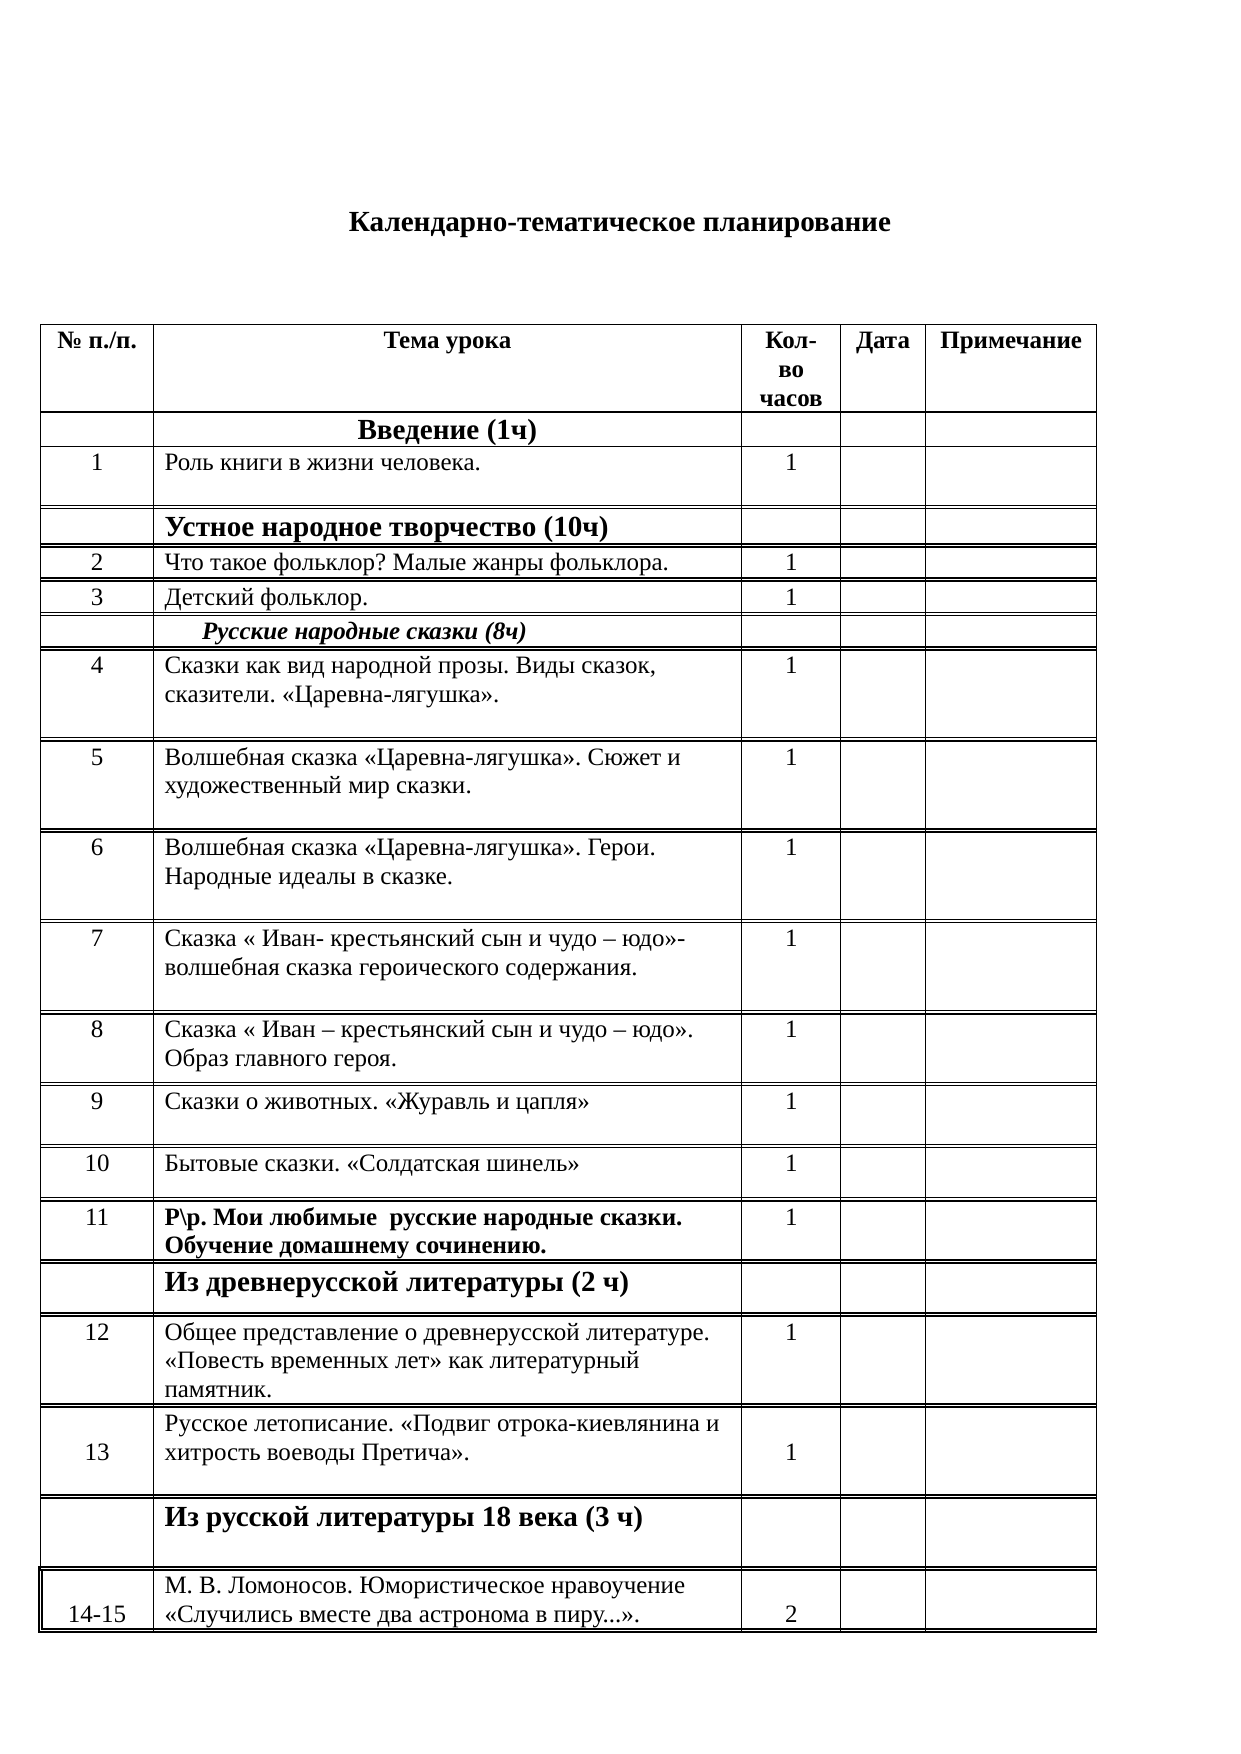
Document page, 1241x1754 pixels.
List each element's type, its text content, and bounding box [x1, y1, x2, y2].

table_cell [742, 1264, 840, 1312]
table_cell [41, 1499, 153, 1566]
table_cell [841, 742, 925, 828]
table_cell 1 [742, 1148, 840, 1197]
table_cell 8 [41, 1015, 153, 1082]
table_cell [841, 1499, 925, 1566]
table_cell 1 [742, 548, 840, 577]
table_cell 1 [742, 1317, 840, 1403]
table_cell [926, 413, 1096, 446]
table_header Кол-во часов [742, 325, 840, 411]
table_cell Детский фольклор. [154, 582, 741, 612]
table_cell Введение (1ч) [154, 413, 741, 446]
table_cell М. В. Ломоносов. Юмористическое нравоучение «Случились вместе два астронома в пиру...». [154, 1571, 741, 1628]
table_cell [841, 1408, 925, 1494]
table_cell [841, 923, 925, 1010]
table_cell [841, 1148, 925, 1197]
table_cell 1 [742, 651, 840, 737]
table_header № п./п. [41, 325, 153, 411]
table_cell 1 [41, 447, 153, 504]
table_cell [926, 582, 1096, 612]
table_cell [841, 582, 925, 612]
table_cell 9 [41, 1086, 153, 1144]
table_cell [41, 509, 153, 543]
table_cell Из русской литературы 18 века (3 ч) [154, 1499, 741, 1566]
table_cell [841, 509, 925, 543]
table_cell 3 [41, 582, 153, 612]
table_cell [742, 509, 840, 543]
table_cell 4 [41, 651, 153, 737]
table_cell [926, 509, 1096, 543]
table_cell 1 [742, 1408, 840, 1494]
table_cell 2 [742, 1571, 840, 1628]
table_header Примечание [926, 325, 1096, 411]
table_cell Устное народное творчество (10ч) [154, 509, 741, 543]
table_cell [841, 1571, 925, 1628]
table_cell 10 [41, 1148, 153, 1197]
table_cell [841, 548, 925, 577]
table_cell Сказки как вид народной прозы. Виды сказок, сказители. «Царевна-лягушка». [154, 651, 741, 737]
table_cell Сказки о животных. «Журавль и цапля» [154, 1086, 741, 1144]
table_cell 6 [41, 833, 153, 919]
text Календарно-тематическое планирование [118, 204, 1122, 238]
table_cell 12 [41, 1317, 153, 1403]
table_cell [926, 548, 1096, 577]
table_header Дата [841, 325, 925, 411]
table_cell [841, 616, 925, 646]
table_cell 2 [41, 548, 153, 577]
table_cell [926, 1317, 1096, 1403]
table_cell Роль книги в жизни человека. [154, 447, 741, 504]
table_cell [841, 1202, 925, 1259]
table_cell [41, 1264, 153, 1312]
table_cell [926, 1408, 1096, 1494]
table_cell Из древнерусской литературы (2 ч) [154, 1264, 741, 1312]
table_cell 11 [41, 1202, 153, 1259]
table_cell 1 [742, 582, 840, 612]
table_cell Волшебная сказка «Царевна-лягушка». Сюжет и художественный мир сказки. [154, 742, 741, 828]
table_cell [841, 1086, 925, 1144]
table_cell [926, 1571, 1096, 1628]
table_cell Сказка « Иван- крестьянский сын и чудо – юдо»- волшебная сказка героического содержания. [154, 923, 741, 1010]
table_cell Р\р. Мои любимые русские народные сказки. Обучение домашнему сочинению. [154, 1202, 741, 1259]
table_cell [841, 447, 925, 504]
table_cell [926, 616, 1096, 646]
table_cell [926, 1264, 1096, 1312]
table_cell 1 [742, 1086, 840, 1144]
table_cell [926, 742, 1096, 828]
table_cell [926, 1499, 1096, 1566]
table_cell [841, 651, 925, 737]
table_cell 5 [41, 742, 153, 828]
table_cell Бытовые сказки. «Солдатская шинель» [154, 1148, 741, 1197]
table_cell Русское летописание. «Подвиг отрока-киевлянина и хитрость воеводы Претича». [154, 1408, 741, 1494]
table_cell [742, 616, 840, 646]
table_cell Русские народные сказки (8ч) [154, 616, 741, 646]
table_cell [841, 1264, 925, 1312]
table_cell 1 [742, 923, 840, 1010]
table_cell 13 [41, 1408, 153, 1494]
table_cell [41, 413, 153, 446]
table_cell Волшебная сказка «Царевна-лягушка». Герои. Народные идеалы в сказке. [154, 833, 741, 919]
table_cell 14-15 [43, 1571, 153, 1628]
table_cell [841, 1015, 925, 1082]
table_cell [926, 1086, 1096, 1144]
table_cell 1 [742, 742, 840, 828]
table_cell [926, 833, 1096, 919]
table_cell [742, 413, 840, 446]
table_cell 7 [41, 923, 153, 1010]
table_cell [926, 1202, 1096, 1259]
table_cell Общее представление о древнерусской литературе. «Повесть временных лет» как литературный памятник. [154, 1317, 741, 1403]
table_cell Сказка « Иван – крестьянский сын и чудо – юдо». Образ главного героя. [154, 1015, 741, 1082]
table_cell [841, 413, 925, 446]
table_cell [742, 1499, 840, 1566]
table_cell [841, 1317, 925, 1403]
table_cell [841, 833, 925, 919]
table_cell 1 [742, 833, 840, 919]
table_header Тема урока [154, 325, 741, 411]
table_cell [926, 651, 1096, 737]
table_cell 1 [742, 1015, 840, 1082]
table_cell [926, 1015, 1096, 1082]
table_cell 1 [742, 447, 840, 504]
table_cell [926, 447, 1096, 504]
table_cell [41, 616, 153, 646]
table_cell [926, 1148, 1096, 1197]
table_cell Что такое фольклор? Малые жанры фольклора. [154, 548, 741, 577]
table_cell 1 [742, 1202, 840, 1259]
table_cell [926, 923, 1096, 1010]
